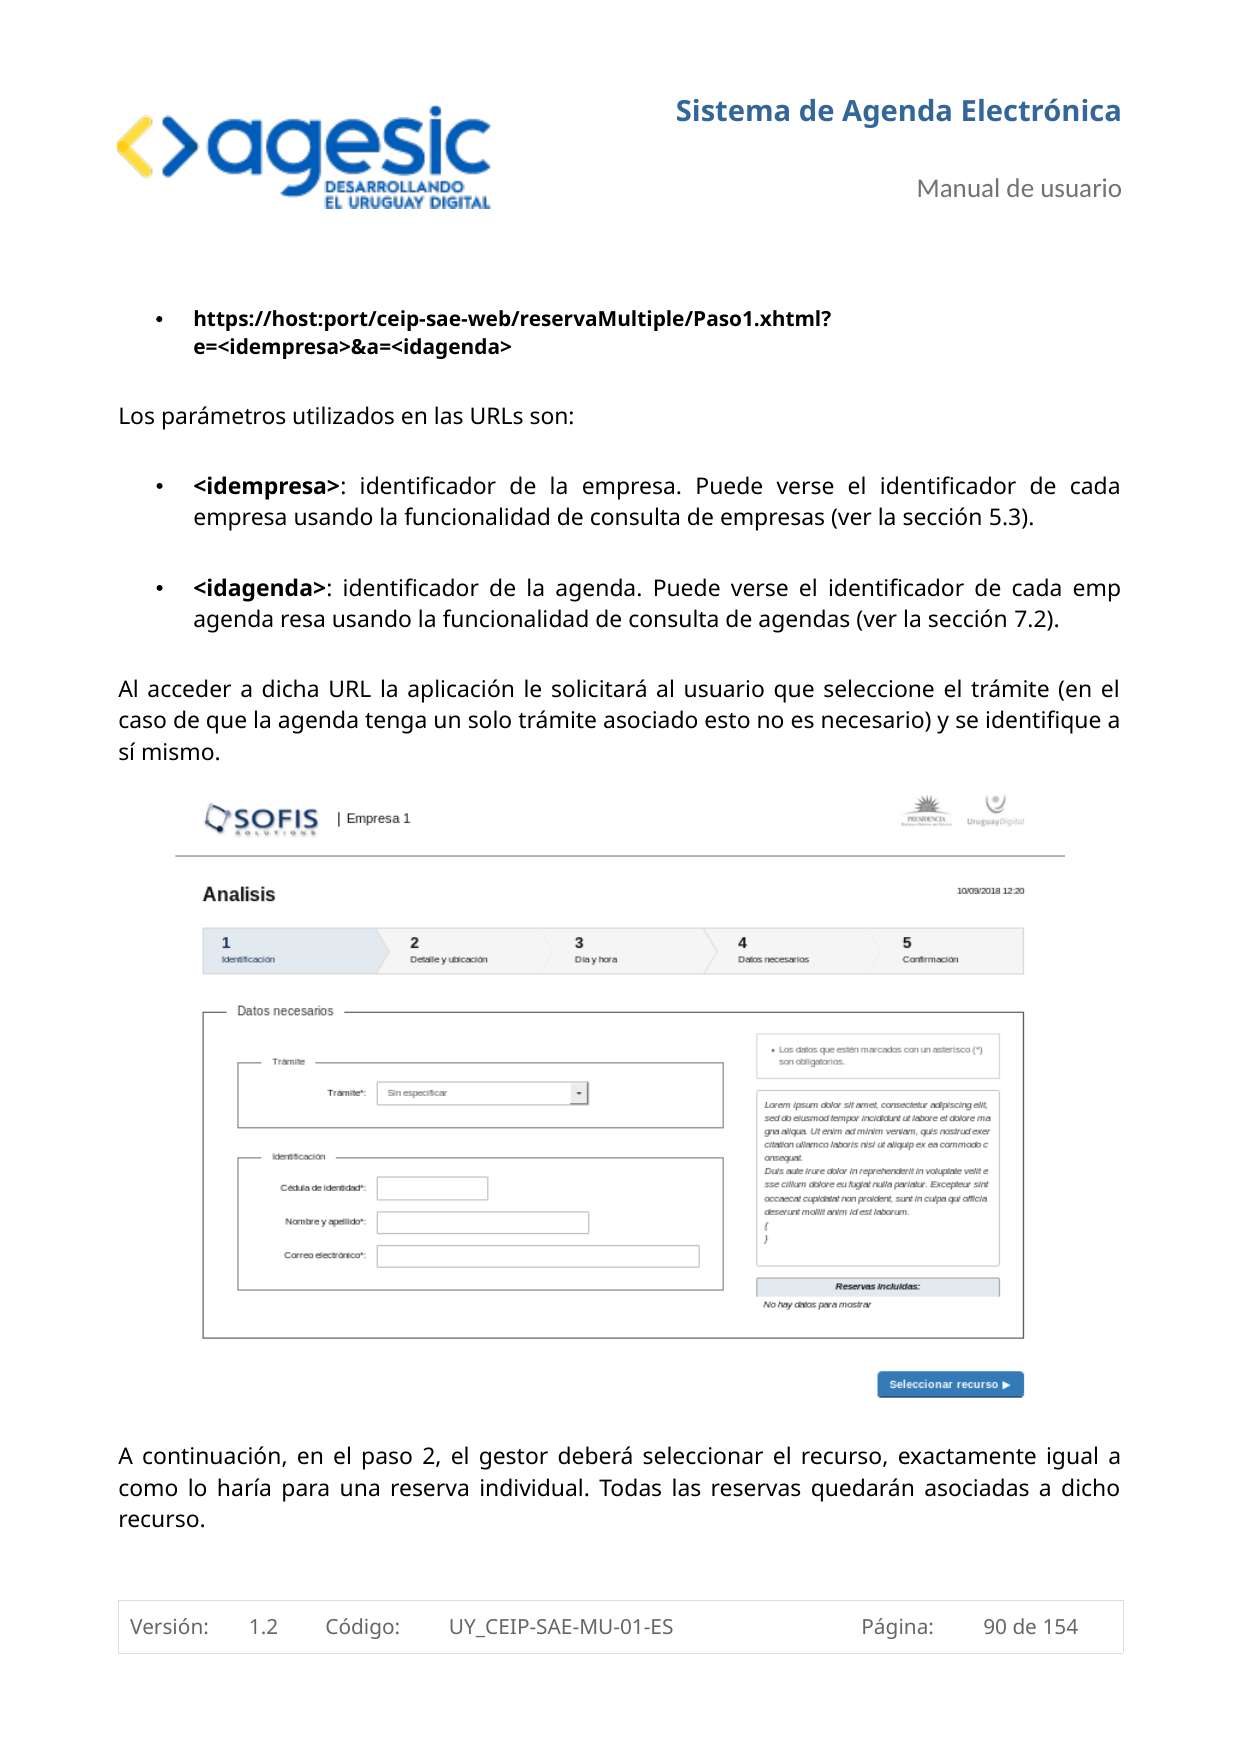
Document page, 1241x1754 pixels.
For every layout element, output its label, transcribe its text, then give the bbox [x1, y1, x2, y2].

list https://host:port/ceip-sae-web/reservaMultiple/Paso1.xhtml?e=<idempresa>&a=<idagenda> [156, 304, 1122, 361]
list <idagenda>: identificador de la agenda. Puede verse el identificador de cada emp agenda resa usando la funcionalidad de consulta de agendas (ver la sección 7.2). [156, 572, 1122, 634]
picture [116, 105, 492, 209]
list <idempresa>: identificador de la empresa. Puede verse el identificador de cada empresa usando la funcionalidad de consulta de empresas (ver la sección 5.3). [156, 470, 1122, 533]
text A continuación, en el paso 2, el gestor deberá seleccionar el recurso, exactamente igual a como lo haría para una reserva individual. Todas las reservas quedarán asociadas a dicho recurso. [118, 1411, 1122, 1534]
picture [175, 793, 1065, 1411]
text Los parámetros utilizados en las URLs son: [118, 400, 1122, 431]
text Al acceder a dicha URL la aplicación le solicitará al usuario que seleccione el trámite (en el caso de que la agenda tenga un solo trámite asociado esto no es necesario) y se identifique a sí mismo. [118, 673, 1122, 767]
